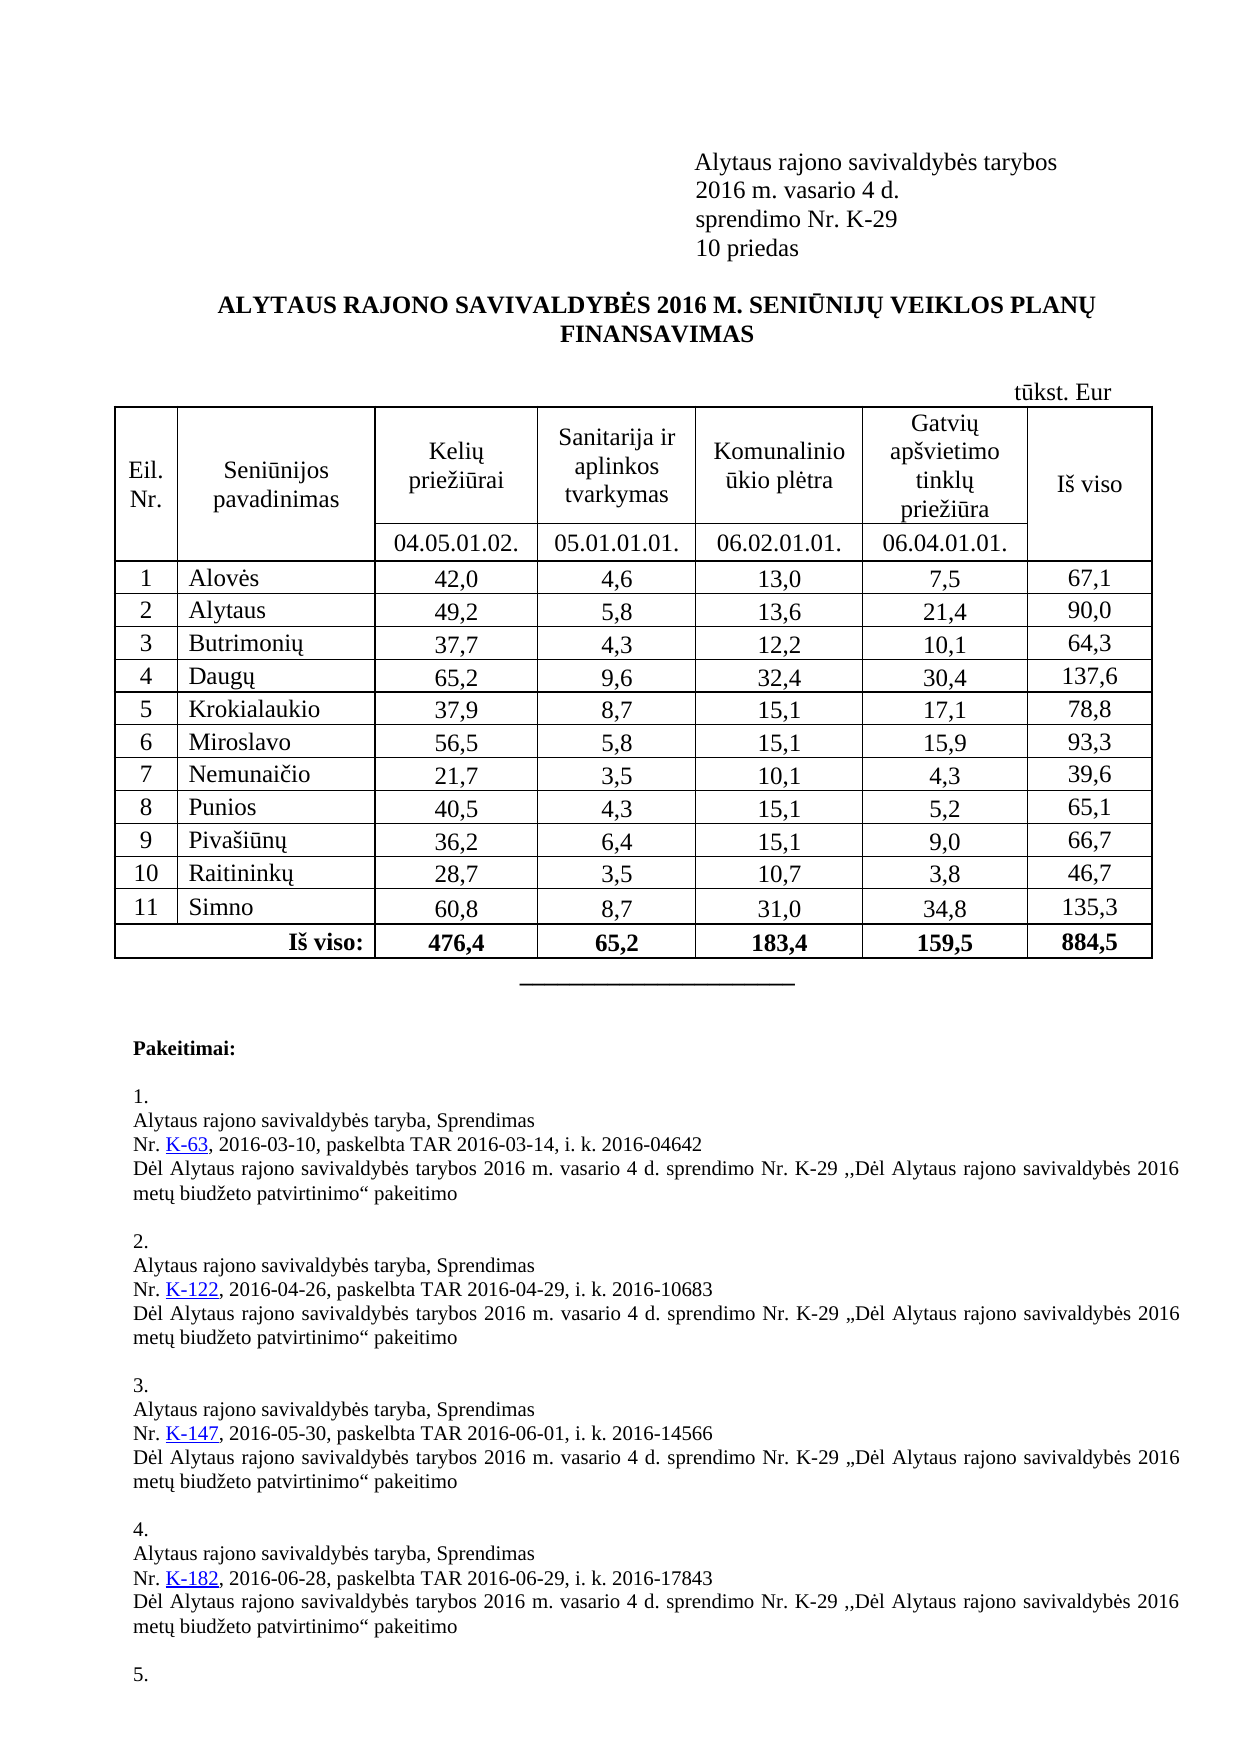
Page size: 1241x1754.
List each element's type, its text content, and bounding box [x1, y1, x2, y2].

table_cell 3,5 [538, 857, 695, 888]
text Alytaus rajono savivaldybės tarybos [538, 147, 1181, 176]
table_cell 49,2 [376, 594, 537, 626]
table_cell 137,6 [1028, 660, 1151, 691]
text Nr. K-147, 2016-05-30, paskelbta TAR 2016-06-01, i. k. 2016-14566 [133, 1421, 1181, 1445]
table_header Eil. Nr. [116, 408, 177, 560]
table_cell 5 [116, 693, 177, 724]
text 5. [133, 1662, 1181, 1686]
table_cell 90,0 [1028, 594, 1151, 626]
table_cell 46,7 [1028, 857, 1151, 888]
table_cell 93,3 [1028, 725, 1151, 757]
table_cell 9,0 [863, 824, 1027, 856]
text 4. [133, 1517, 1181, 1541]
table_cell 17,1 [863, 693, 1027, 724]
table_cell 06.02.01.01. [696, 524, 862, 560]
table_cell 884,5 [1028, 925, 1151, 957]
table_cell 21,7 [376, 758, 537, 790]
table_cell 6 [116, 725, 177, 757]
table_cell 78,8 [1028, 693, 1151, 724]
text sprendimo Nr. K-29 [133, 204, 1181, 233]
table_cell 30,4 [863, 660, 1027, 691]
table_cell 13,0 [696, 562, 862, 593]
table_cell 2 [116, 594, 177, 626]
table_header Iš viso [1028, 408, 1151, 560]
table_cell Punios [178, 791, 374, 823]
table_cell Simno [178, 889, 374, 923]
table_cell 8,7 [538, 693, 695, 724]
text Dėl Alytaus rajono savivaldybės tarybos 2016 m. vasario 4 d. sprendimo Nr. K-29 „Dėl Alytaus rajono savivaldybės 2016 metų biudžeto patvirtinimo“ pakeitimo [133, 1445, 1181, 1493]
table_cell 60,8 [376, 889, 537, 923]
table_cell 21,4 [863, 594, 1027, 626]
table_cell 4,6 [538, 562, 695, 593]
table_cell 4,3 [538, 791, 695, 823]
table_header Komunalinio ūkio plėtra [696, 408, 862, 523]
table_cell Alytaus [178, 594, 374, 626]
table_cell 9 [116, 824, 177, 856]
table_cell 6,4 [538, 824, 695, 856]
table_cell 31,0 [696, 889, 862, 923]
table_cell 183,4 [696, 925, 862, 957]
table_cell 28,7 [376, 857, 537, 888]
table_header Kelių priežiūrai [376, 408, 537, 523]
table_cell 65,2 [538, 925, 695, 957]
text ______________________ [133, 959, 1181, 988]
table_cell 10,1 [696, 758, 862, 790]
table_cell 37,7 [376, 627, 537, 659]
table_cell Alovės [178, 562, 374, 593]
table_cell Daugų [178, 660, 374, 691]
text Dėl Alytaus rajono savivaldybės tarybos 2016 m. vasario 4 d. sprendimo Nr. K-29 ,,Dėl Alytaus rajono savivaldybės 2016 metų biudžeto patvirtinimo“ pakeitimo [133, 1589, 1181, 1638]
text Nr. K-63, 2016-03-10, paskelbta TAR 2016-03-14, i. k. 2016-04642 [133, 1132, 1181, 1156]
text Pakeitimai: [133, 1036, 1181, 1060]
table_cell 5,8 [538, 725, 695, 757]
text 2. [133, 1228, 1181, 1253]
table_cell 8,7 [538, 889, 695, 923]
text 1. [133, 1084, 1181, 1108]
table_header Sanitarija ir aplinkos tvarkymas [538, 408, 695, 523]
table_cell 11 [116, 889, 177, 923]
table_cell 15,1 [696, 791, 862, 823]
table_cell 65,2 [376, 660, 537, 691]
table_cell 3,8 [863, 857, 1027, 888]
text Dėl Alytaus rajono savivaldybės tarybos 2016 m. vasario 4 d. sprendimo Nr. K-29 ,,Dėl Alytaus rajono savivaldybės 2016 metų biudžeto patvirtinimo“ pakeitimo [133, 1156, 1181, 1204]
table_cell 32,4 [696, 660, 862, 691]
table_cell 34,8 [863, 889, 1027, 923]
text 3. [133, 1373, 1181, 1397]
table_cell 3,5 [538, 758, 695, 790]
table_cell 12,2 [696, 627, 862, 659]
table_cell 05.01.01.01. [538, 524, 695, 560]
table_cell 04.05.01.02. [376, 524, 537, 560]
table_cell 4,3 [863, 758, 1027, 790]
table_cell 36,2 [376, 824, 537, 856]
table_cell 65,1 [1028, 791, 1151, 823]
text tūkst. Eur [133, 377, 1181, 406]
table_cell 3 [116, 627, 177, 659]
text Dėl Alytaus rajono savivaldybės tarybos 2016 m. vasario 4 d. sprendimo Nr. K-29 „Dėl Alytaus rajono savivaldybės 2016 metų biudžeto patvirtinimo“ pakeitimo [133, 1301, 1181, 1349]
table_cell 4 [116, 660, 177, 691]
table_cell Pivašiūnų [178, 824, 374, 856]
text 2016 m. vasario 4 d. [133, 176, 1181, 204]
table_cell 39,6 [1028, 758, 1151, 790]
table_cell 15,1 [696, 725, 862, 757]
table_cell Iš viso: [116, 925, 374, 957]
table_header Gatvių apšvietimo tinklų priežiūra [863, 408, 1027, 523]
table_cell 37,9 [376, 693, 537, 724]
table_header Seniūnijos pavadinimas [178, 408, 374, 560]
table_cell 64,3 [1028, 627, 1151, 659]
table_cell 67,1 [1028, 562, 1151, 593]
table_cell 1 [116, 562, 177, 593]
text Alytaus rajono savivaldybės taryba, Sprendimas [133, 1108, 1181, 1132]
table_cell Miroslavo [178, 725, 374, 757]
table_cell 4,3 [538, 627, 695, 659]
table_cell 7 [116, 758, 177, 790]
table_cell Raitininkų [178, 857, 374, 888]
table_cell 8 [116, 791, 177, 823]
table_cell 42,0 [376, 562, 537, 593]
table_cell 10 [116, 857, 177, 888]
table_cell 10,1 [863, 627, 1027, 659]
table_cell 135,3 [1028, 889, 1151, 923]
table_cell 06.04.01.01. [863, 524, 1027, 560]
table_cell 476,4 [376, 925, 537, 957]
table_cell 15,1 [696, 824, 862, 856]
table_cell 10,7 [696, 857, 862, 888]
text Nr. K-182, 2016-06-28, paskelbta TAR 2016-06-29, i. k. 2016-17843 [133, 1565, 1181, 1589]
table_cell 5,8 [538, 594, 695, 626]
text 10 priedas [133, 233, 1181, 262]
text Alytaus rajono savivaldybės taryba, Sprendimas [133, 1397, 1181, 1421]
table_cell Krokialaukio [178, 693, 374, 724]
table_cell 5,2 [863, 791, 1027, 823]
text Alytaus rajono savivaldybės taryba, Sprendimas [133, 1253, 1181, 1277]
table_cell 9,6 [538, 660, 695, 691]
table_cell 7,5 [863, 562, 1027, 593]
table_cell 15,9 [863, 725, 1027, 757]
table_cell 15,1 [696, 693, 862, 724]
table_cell 66,7 [1028, 824, 1151, 856]
text Alytaus rajono savivaldybės taryba, Sprendimas [133, 1541, 1181, 1565]
text Nr. K-122, 2016-04-26, paskelbta TAR 2016-04-29, i. k. 2016-10683 [133, 1277, 1181, 1301]
table_cell 159,5 [863, 925, 1027, 957]
table_cell 56,5 [376, 725, 537, 757]
table_cell 13,6 [696, 594, 862, 626]
text ALYTAUS RAJONO SAVIVALDYBĖS 2016 M. SENIŪNIJŲ VEIKLOS PLANŲ FINANSAVIMAS [133, 291, 1181, 348]
table_cell 40,5 [376, 791, 537, 823]
table_cell Butrimonių [178, 627, 374, 659]
table_cell Nemunaičio [178, 758, 374, 790]
